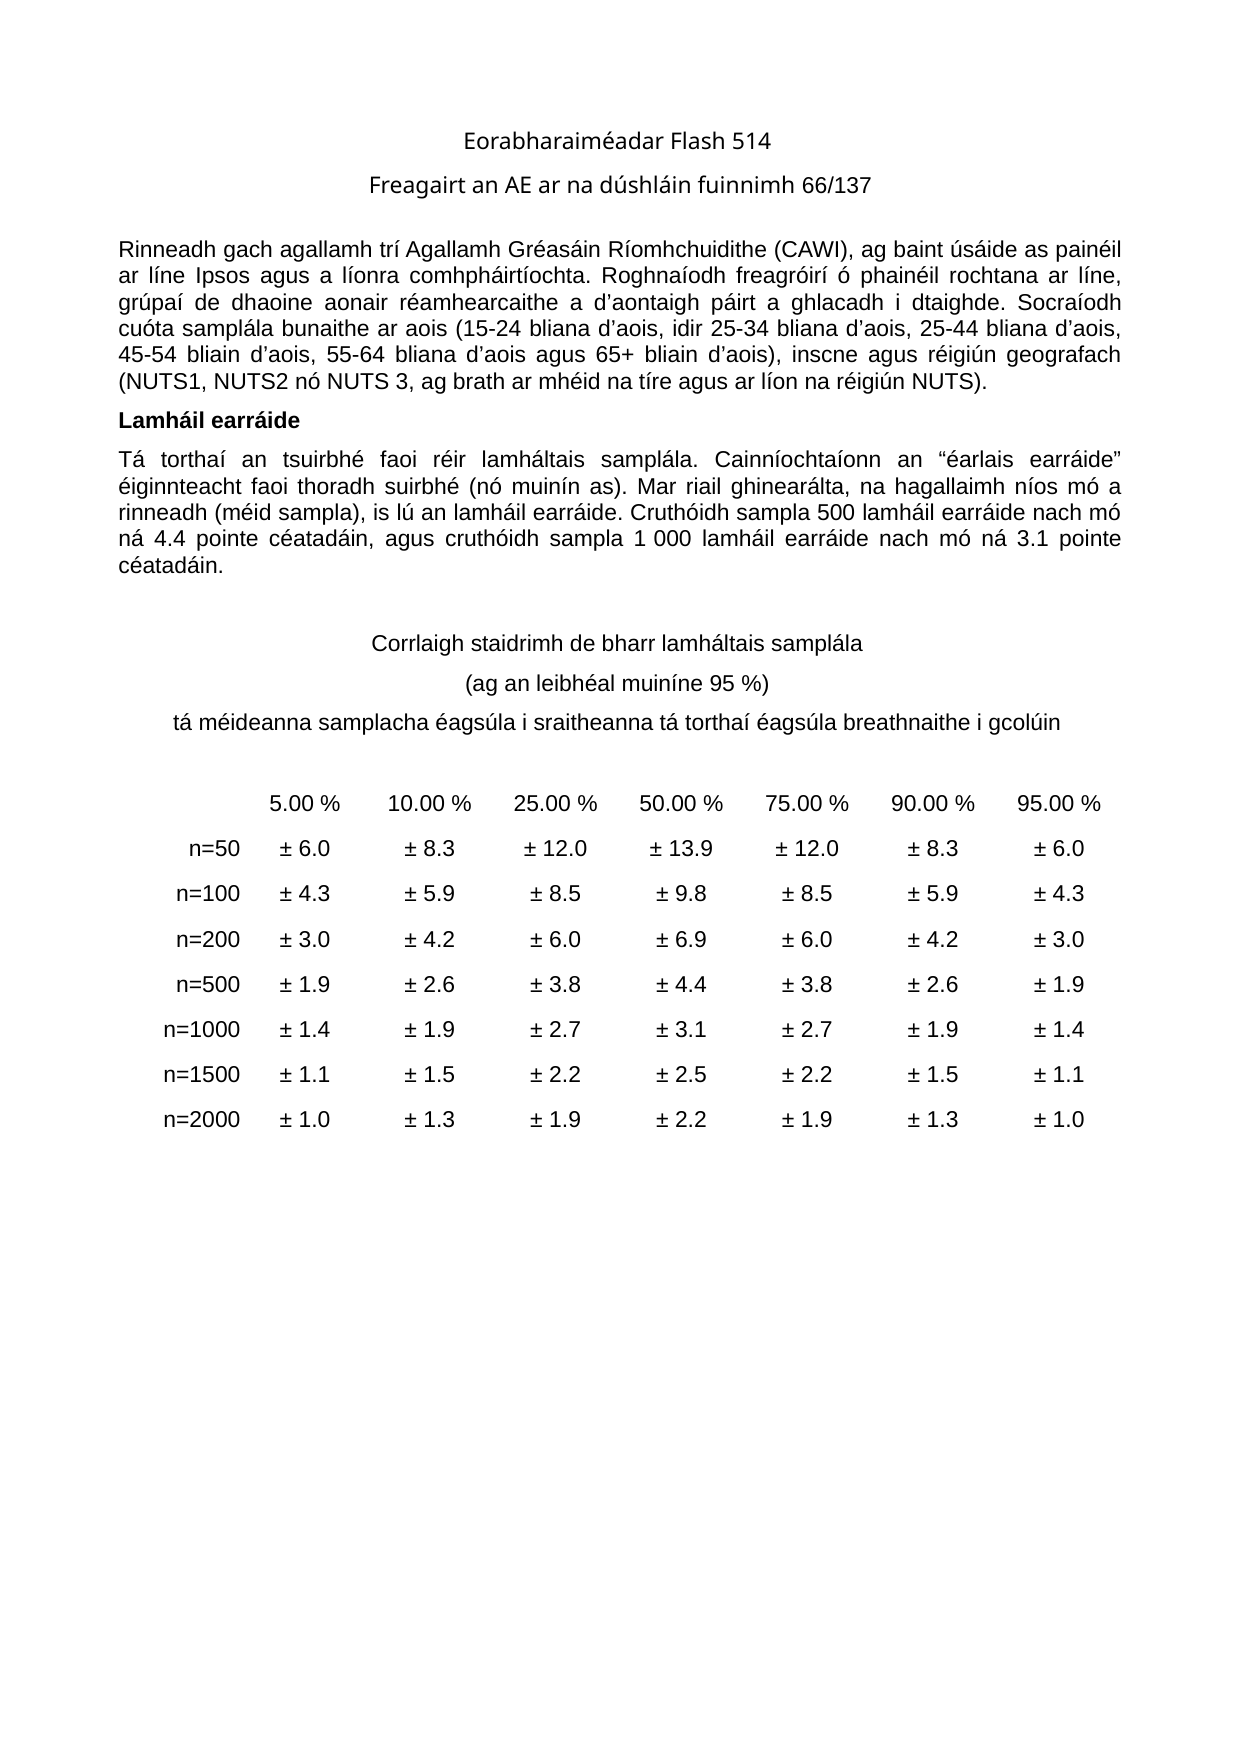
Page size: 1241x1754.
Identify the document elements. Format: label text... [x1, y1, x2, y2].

table_cell ± 8.3 [367, 826, 492, 871]
table_cell n=500 [118, 961, 243, 1006]
table_cell ± 1.5 [367, 1051, 492, 1097]
table_cell ± 6.0 [996, 826, 1122, 871]
table_cell ± 1.4 [996, 1006, 1122, 1051]
table_cell ± 1.0 [996, 1097, 1122, 1142]
table_cell n=200 [118, 916, 243, 961]
table_header 75,00 % [744, 781, 870, 826]
table_cell n=2000 [118, 1097, 243, 1142]
table_cell ± 2.5 [618, 1051, 744, 1097]
table_cell n=100 [118, 871, 243, 916]
table_cell ± 1.3 [870, 1097, 996, 1142]
table_cell ± 1.3 [367, 1097, 492, 1142]
table_header 95,00 % [996, 781, 1122, 826]
text Corrlaigh staidrimh de bharr lamháltais samplála [118, 630, 1122, 657]
table_cell ± 2.6 [870, 961, 996, 1006]
table_cell ± 2.6 [367, 961, 492, 1006]
table_cell ± 4.3 [243, 871, 367, 916]
table_cell ± 4.2 [367, 916, 492, 961]
table_cell ± 1.9 [744, 1097, 870, 1142]
table_cell ± 1.0 [243, 1097, 367, 1142]
table_cell ± 2.7 [744, 1006, 870, 1051]
table_cell ± 1.5 [870, 1051, 996, 1097]
table_cell ± 1.9 [996, 961, 1122, 1006]
table_cell ± 8.3 [870, 826, 996, 871]
table_cell ± 4.3 [996, 871, 1122, 916]
table_cell ± 2.2 [493, 1051, 618, 1097]
table_cell ± 3.1 [618, 1006, 744, 1051]
table_cell ± 3.0 [996, 916, 1122, 961]
table_header [118, 781, 243, 826]
table_cell ± 12.0 [744, 826, 870, 871]
table_header 10,00 % [367, 781, 492, 826]
table_cell ± 13.9 [618, 826, 744, 871]
table_cell ± 8.5 [493, 871, 618, 916]
table_header 50,00 % [618, 781, 744, 826]
table_cell ± 1.4 [243, 1006, 367, 1051]
table_header 90,00 % [870, 781, 996, 826]
table_cell ± 1.1 [996, 1051, 1122, 1097]
table_cell ± 1.9 [493, 1097, 618, 1142]
table_cell ± 2.7 [493, 1006, 618, 1051]
text Tá torthaí an tsuirbhé faoi réir lamháltais samplála. Cainníochtaíonn an “éarlais earráide” éiginnteacht faoi thoradh suirbhé (nó muinín as). Mar riail ghinearálta, na hagallaimh níos mó a rinneadh (méid sampla), is lú an lamháil earráide. Cruthóidh sampla 500 lamháil earráide nach mó ná 4.4 pointe céatadáin, agus cruthóidh sampla 1 000 lamháil earráide nach mó ná 3.1 pointe céatadáin. [118, 446, 1122, 578]
table_cell ± 2.2 [618, 1097, 744, 1142]
table_header 25,00 % [493, 781, 618, 826]
table_cell n=1000 [118, 1006, 243, 1051]
table_cell ± 9.8 [618, 871, 744, 916]
table_cell ± 6.0 [744, 916, 870, 961]
table_cell ± 8.5 [744, 871, 870, 916]
text Lamháil earráide [118, 407, 1122, 433]
table_cell ± 3.0 [243, 916, 367, 961]
table_cell ± 5.9 [870, 871, 996, 916]
table_cell n=50 [118, 826, 243, 871]
table_cell ± 5.9 [367, 871, 492, 916]
table_cell n=1500 [118, 1051, 243, 1097]
table_cell ± 1.1 [243, 1051, 367, 1097]
table_cell ± 4.4 [618, 961, 744, 1006]
table_cell ± 6.0 [243, 826, 367, 871]
table_header 5,00 % [243, 781, 367, 826]
table_cell ± 3.8 [493, 961, 618, 1006]
table_cell ± 6.9 [618, 916, 744, 961]
table_cell ± 1.9 [367, 1006, 492, 1051]
table_cell ± 12.0 [493, 826, 618, 871]
text (ag an leibhéal muiníne 95 %) [118, 669, 1122, 696]
text Rinneadh gach agallamh trí Agallamh Gréasáin Ríomhchuidithe (CAWI), ag baint úsáide as painéil ar líne Ipsos agus a líonra comhpháirtíochta. Roghnaíodh freagróirí ó phainéil rochtana ar líne, grúpaí de dhaoine aonair réamhearcaithe a d’aontaigh páirt a ghlacadh i dtaighde. Socraíodh cuóta samplála bunaithe ar aois (15-24 bliana d’aois, idir 25-34 bliana d’aois, 25-44 bliana d’aois, 45-54 bliain d’aois, 55-64 bliana d’aois agus 65+ bliain d’aois), inscne agus réigiún geografach (NUTS1, NUTS2 nó NUTS 3, ag brath ar mhéid na tíre agus ar líon na réigiún NUTS). [118, 236, 1122, 394]
table_cell ± 6.0 [493, 916, 618, 961]
table_cell ± 2.2 [744, 1051, 870, 1097]
text tá méideanna samplacha éagsúla i sraitheanna tá torthaí éagsúla breathnaithe i gcolúin [118, 709, 1122, 735]
table_cell ± 4.2 [870, 916, 996, 961]
table_cell ± 3.8 [744, 961, 870, 1006]
table_cell ± 1.9 [870, 1006, 996, 1051]
table_cell ± 1.9 [243, 961, 367, 1006]
